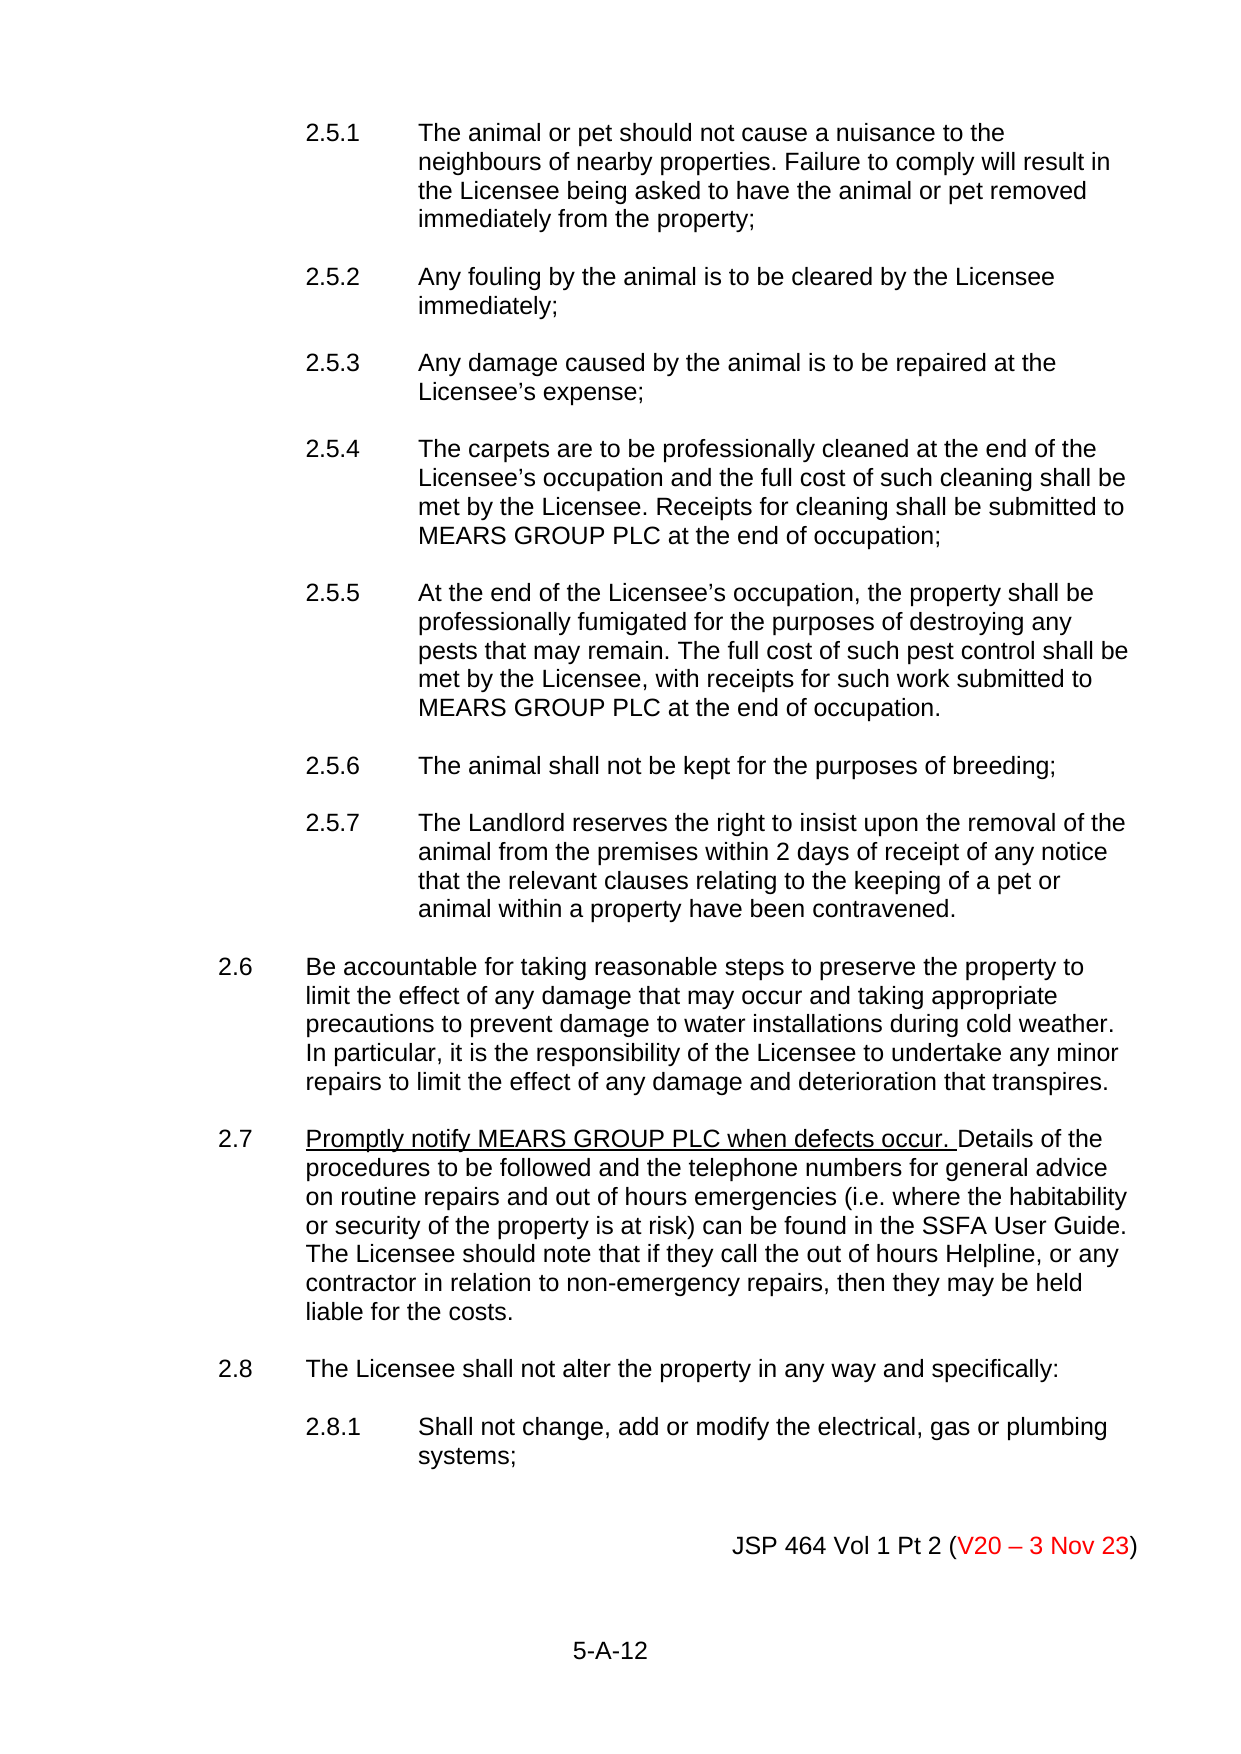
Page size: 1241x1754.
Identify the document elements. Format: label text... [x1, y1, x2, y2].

table_cell 2.5.4 [279, 434, 392, 578]
table_cell Shall not change, add or modify the electrical, gas or plumbing systems; [392, 1412, 1142, 1498]
table_cell 2.8.1 [279, 1412, 392, 1498]
table_cell [129, 118, 192, 262]
table_cell [129, 262, 192, 348]
table_cell 2.6 [192, 952, 279, 1124]
table_cell Promptly notify MEARS GROUP PLC when defects occur. Details of the procedures to be followed and the telephone numbers for general advice on routine repairs and out of hours emergencies (i.e. where the habitability or security of the property is at risk) can be found in the SSFA User Guide. The Licensee should note that if they call the out of hours Helpline, or any contractor in relation to non-emergency repairs, then they may be held liable for the costs. [279, 1124, 1142, 1354]
table_cell 2.5.3 [279, 348, 392, 434]
table_cell [129, 751, 192, 808]
table_cell [129, 952, 192, 1124]
table_cell 2.8 [192, 1354, 279, 1412]
table_cell 2.5.5 [279, 578, 392, 751]
table_cell [129, 1354, 192, 1412]
table_cell [192, 751, 279, 808]
table_cell 2.5.2 [279, 262, 392, 348]
table_cell [129, 1124, 192, 1354]
table_cell 2.5.7 [279, 808, 392, 952]
table_cell 2.7 [192, 1124, 279, 1354]
table_cell [192, 808, 279, 952]
table_cell Any damage caused by the animal is to be repaired at the Licensee’s expense; [392, 348, 1142, 434]
table_cell [192, 348, 279, 434]
table_cell [192, 262, 279, 348]
table_cell The Licensee shall not alter the property in any way and specifically: [279, 1354, 1142, 1412]
table_cell [192, 118, 279, 262]
table_cell 2.5.6 [279, 751, 392, 808]
table_cell The Landlord reserves the right to insist upon the removal of the animal from the premises within 2 days of receipt of any notice that the relevant clauses relating to the keeping of a pet or animal within a property have been contravened. [392, 808, 1142, 952]
table_cell [192, 1412, 279, 1498]
table_cell At the end of the Licensee’s occupation, the property shall be professionally fumigated for the purposes of destroying any pests that may remain. The full cost of such pest control shall be met by the Licensee, with receipts for such work submitted to MEARS GROUP PLC at the end of occupation. [392, 578, 1142, 751]
table_cell [129, 578, 192, 751]
table_cell [129, 808, 192, 952]
table_cell The carpets are to be professionally cleaned at the end of the Licensee’s occupation and the full cost of such cleaning shall be met by the Licensee. Receipts for cleaning shall be submitted to MEARS GROUP PLC at the end of occupation; [392, 434, 1142, 578]
table_cell The animal or pet should not cause a nuisance to the neighbours of nearby properties. Failure to comply will result in the Licensee being asked to have the animal or pet removed immediately from the property; [392, 118, 1142, 262]
table_cell 2.5.1 [279, 118, 392, 262]
table_cell Any fouling by the animal is to be cleared by the Licensee immediately; [392, 262, 1142, 348]
table_cell The animal shall not be kept for the purposes of breeding; [392, 751, 1142, 808]
table_cell [129, 1412, 192, 1498]
table_cell [192, 578, 279, 751]
table_cell [129, 434, 192, 578]
table_cell Be accountable for taking reasonable steps to preserve the property to limit the effect of any damage that may occur and taking appropriate precautions to prevent damage to water installations during cold weather. In particular, it is the responsibility of the Licensee to undertake any minor repairs to limit the effect of any damage and deterioration that transpires. [279, 952, 1142, 1124]
table_cell [129, 348, 192, 434]
table_cell [192, 434, 279, 578]
